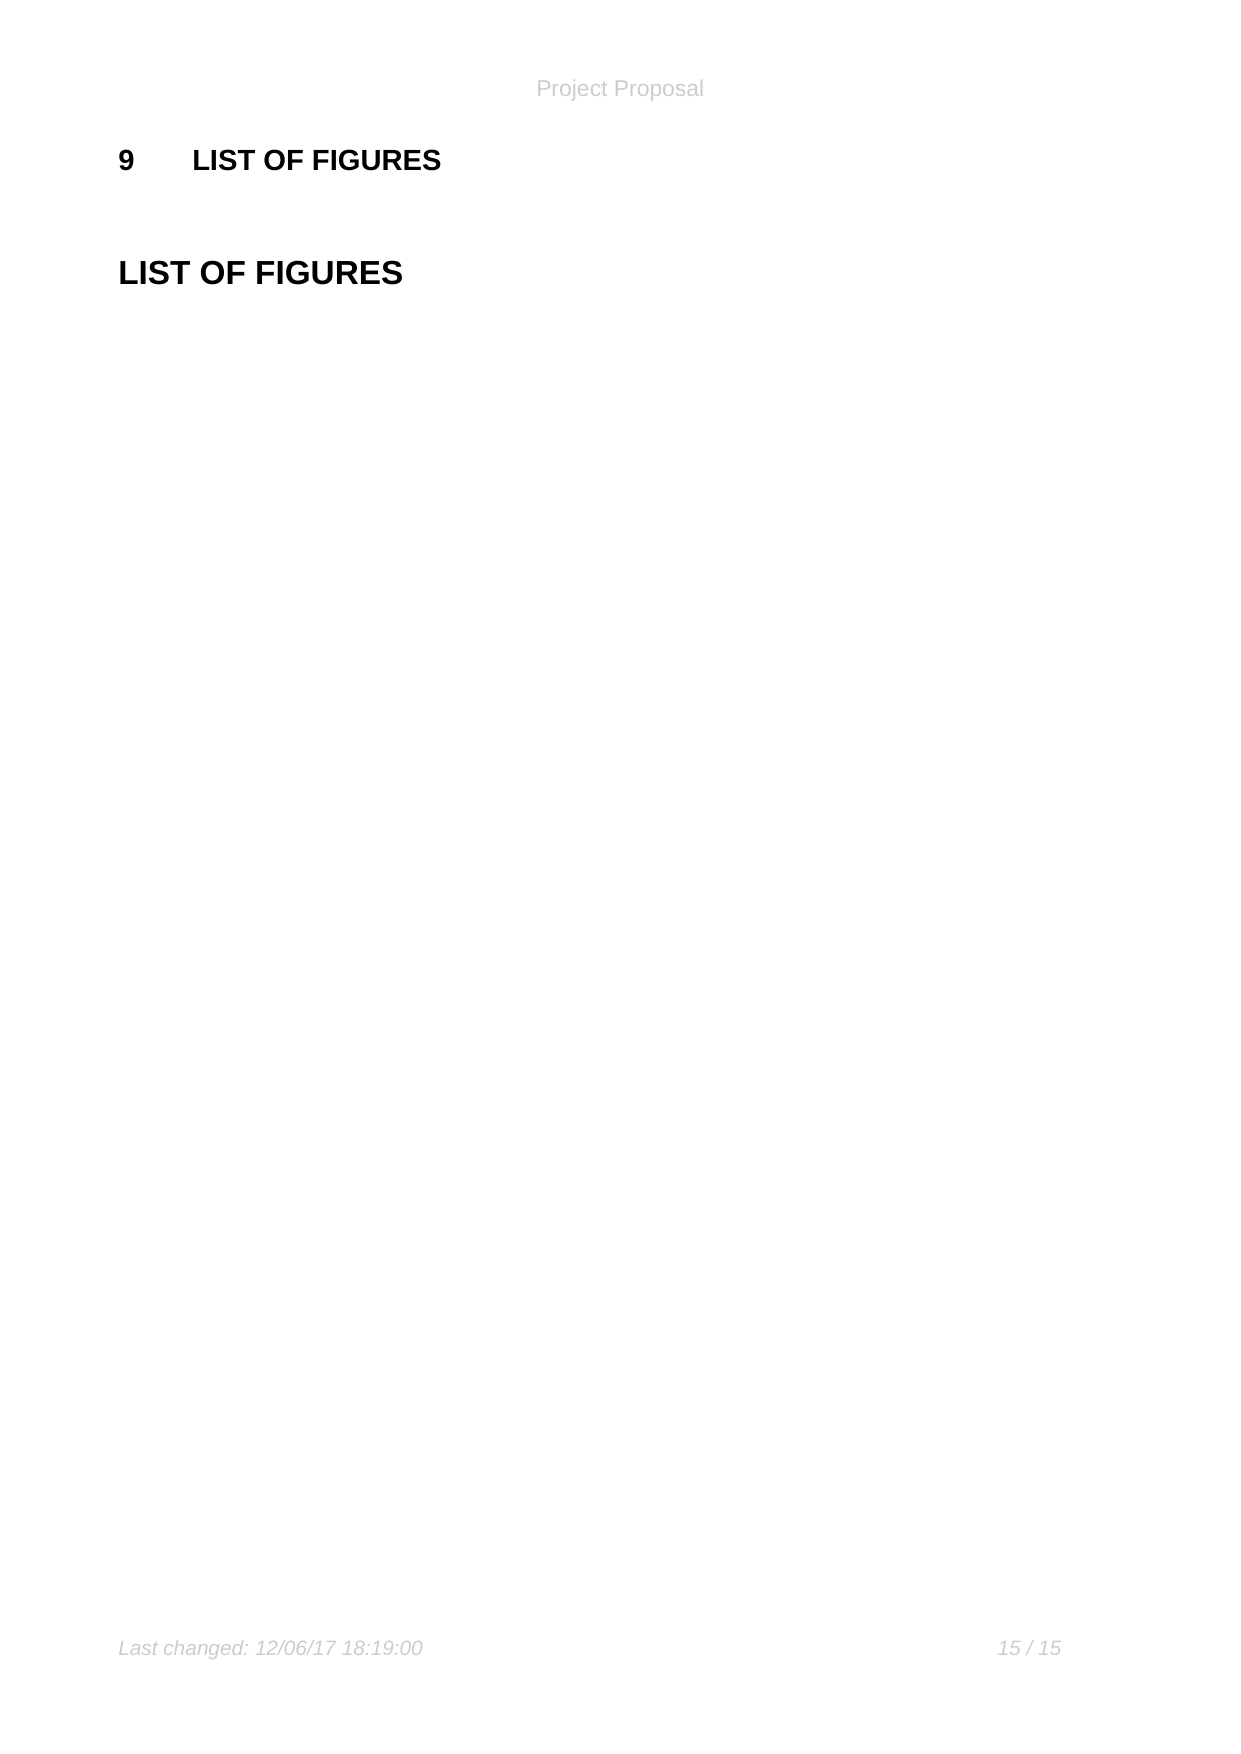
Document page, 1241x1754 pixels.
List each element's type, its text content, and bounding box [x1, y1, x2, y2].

subtitle List of Figures [118, 253, 1122, 291]
subtitle List of Figures [118, 143, 1122, 177]
